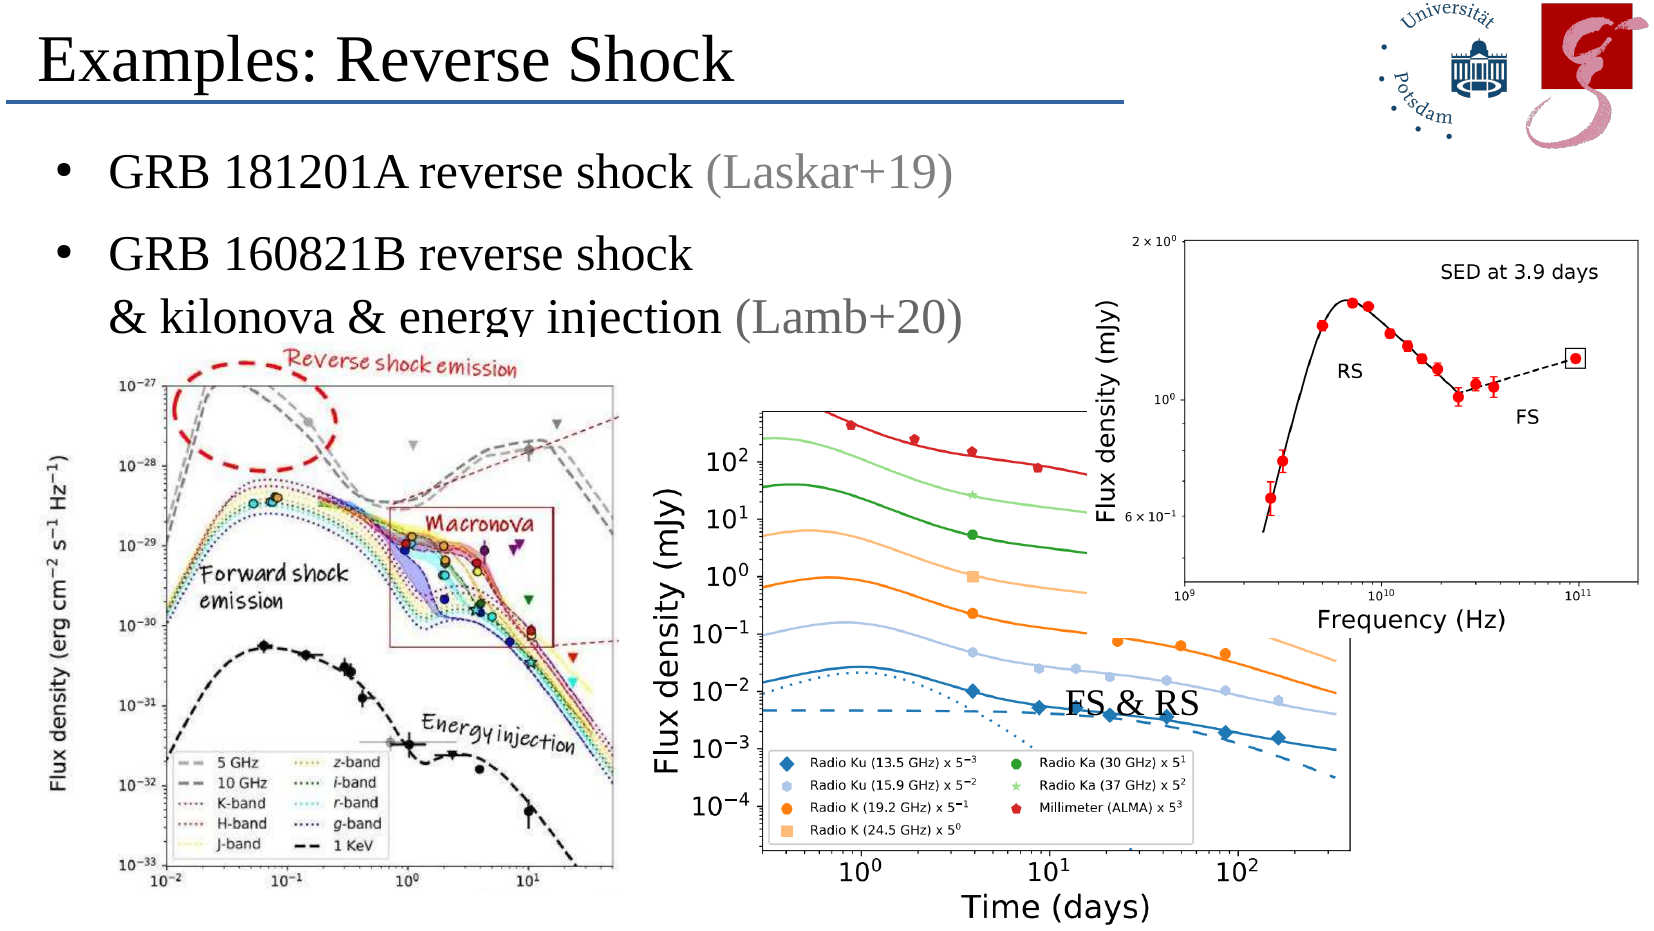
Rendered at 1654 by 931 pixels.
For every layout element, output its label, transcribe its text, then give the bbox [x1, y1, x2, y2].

picture [637, 232, 1642, 931]
text_box FS & RS [1050, 675, 1313, 728]
picture [1375, 0, 1654, 154]
list GRB 181201A reverse shock (Laskar+19) GRB 160821B reverse shock & kilonova & energy injection (Lamb+20) [37, 135, 1013, 406]
picture [37, 337, 619, 893]
title Examples: Reverse Shock [37, 0, 1375, 118]
